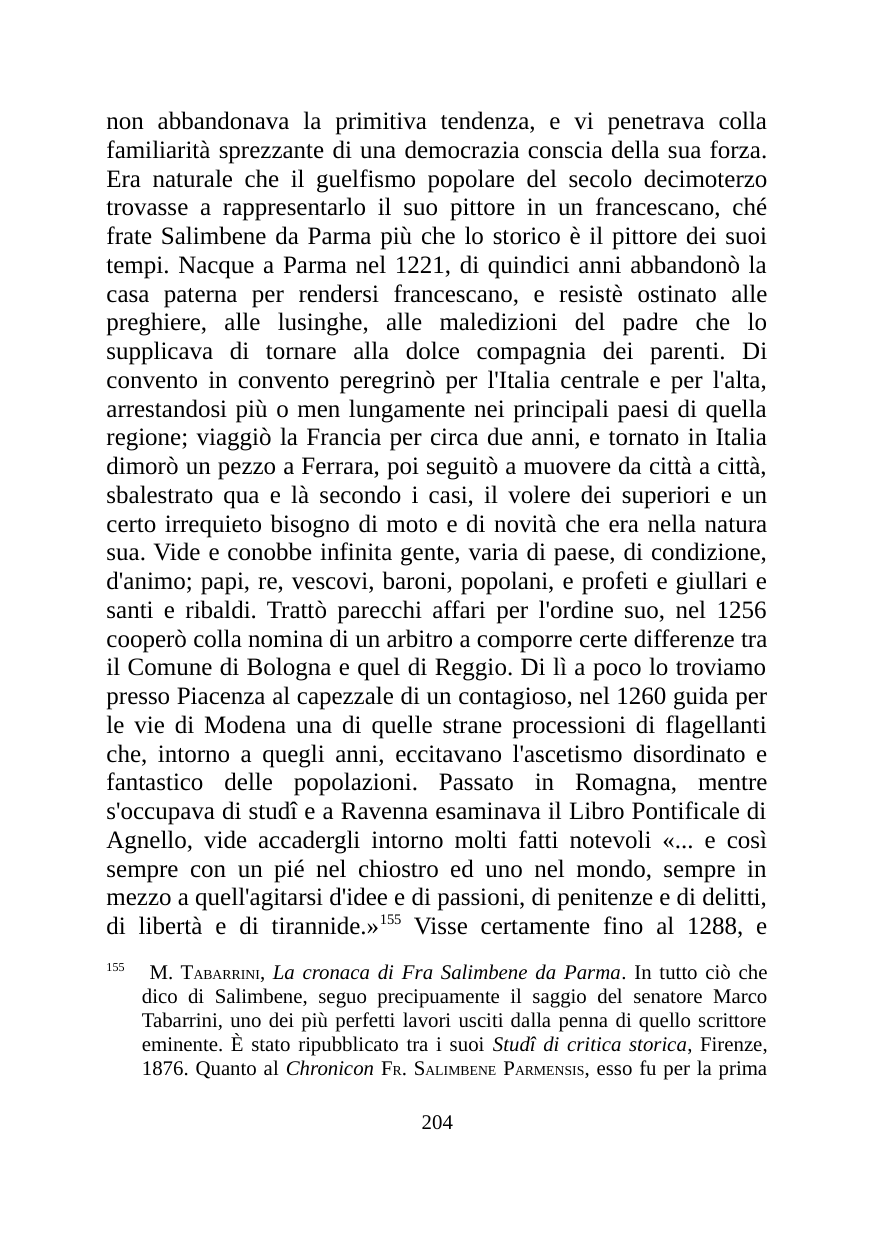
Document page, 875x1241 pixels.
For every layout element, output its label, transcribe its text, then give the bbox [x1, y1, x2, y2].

text non abbandonava la primitiva tendenza, e vi penetrava colla familiarità sprezzante di una democrazia conscia della sua forza. Era naturale che il guelfismo popolare del secolo decimoterzo trovasse a rappresentarlo il suo pittore in un francescano, ché frate Salimbene da Parma più che lo storico è il pittore dei suoi tempi. Nacque a Parma nel 1221, di quindici anni abbandonò la casa paterna per rendersi francescano, e resistè ostinato alle preghiere, alle lusinghe, alle maledizioni del padre che lo supplicava di tornare alla dolce compagnia dei parenti. Di convento in convento peregrinò per l'Italia centrale e per l'alta, arrestandosi più o men lungamente nei principali paesi di quella regione; viaggiò la Francia per circa due anni, e tornato in Italia dimorò un pezzo a Ferrara, poi seguitò a muovere da città a città, sbalestrato qua e là secondo i casi, il volere dei superiori e un certo irrequieto bisogno di moto e di novità che era nella natura sua. Vide e conobbe infinita gente, varia di paese, di condizione, d'animo; papi, re, vescovi, baroni, popolani, e profeti e giullari e santi e ribaldi. Trattò parecchi affari per l'ordine suo, nel 1256 cooperò colla nomina di un arbitro a comporre certe differenze tra il Comune di Bologna e quel di Reggio. Di lì a poco lo troviamo presso Piacenza al capezzale di un contagioso, nel 1260 guida per le vie di Modena una di quelle strane processioni di flagellanti che, intorno a quegli anni, eccitavano l'ascetismo disordinato e fantastico delle popolazioni. Passato in Romagna, mentre s'occupava di studî e a Ravenna esaminava il Libro Pontificale di Agnello, vide accadergli intorno molti fatti notevoli «... e così sempre con un pié nel chiostro ed uno nel mondo, sempre in mezzo a quell'agitarsi d'idee e di passioni, di penitenze e di delitti, di libertà e di tirannide.» Visse certamente fino al 1288, e [106, 106, 768, 940]
text M. Tabarrini, La cronaca di Fra Salimbene da Parma. In tutto ciò che dico di Salimbene, seguo precipuamente il saggio del senatore Marco Tabarrini, uno dei più perfetti lavori usciti dalla penna di quello scrittore eminente. È stato ripubblicato tra i suoi Studî di critica storica, Firenze, 1876. Quanto al Chronicon Fr. Salimbene Parmensis, esso fu per la prima [106, 960, 768, 1080]
